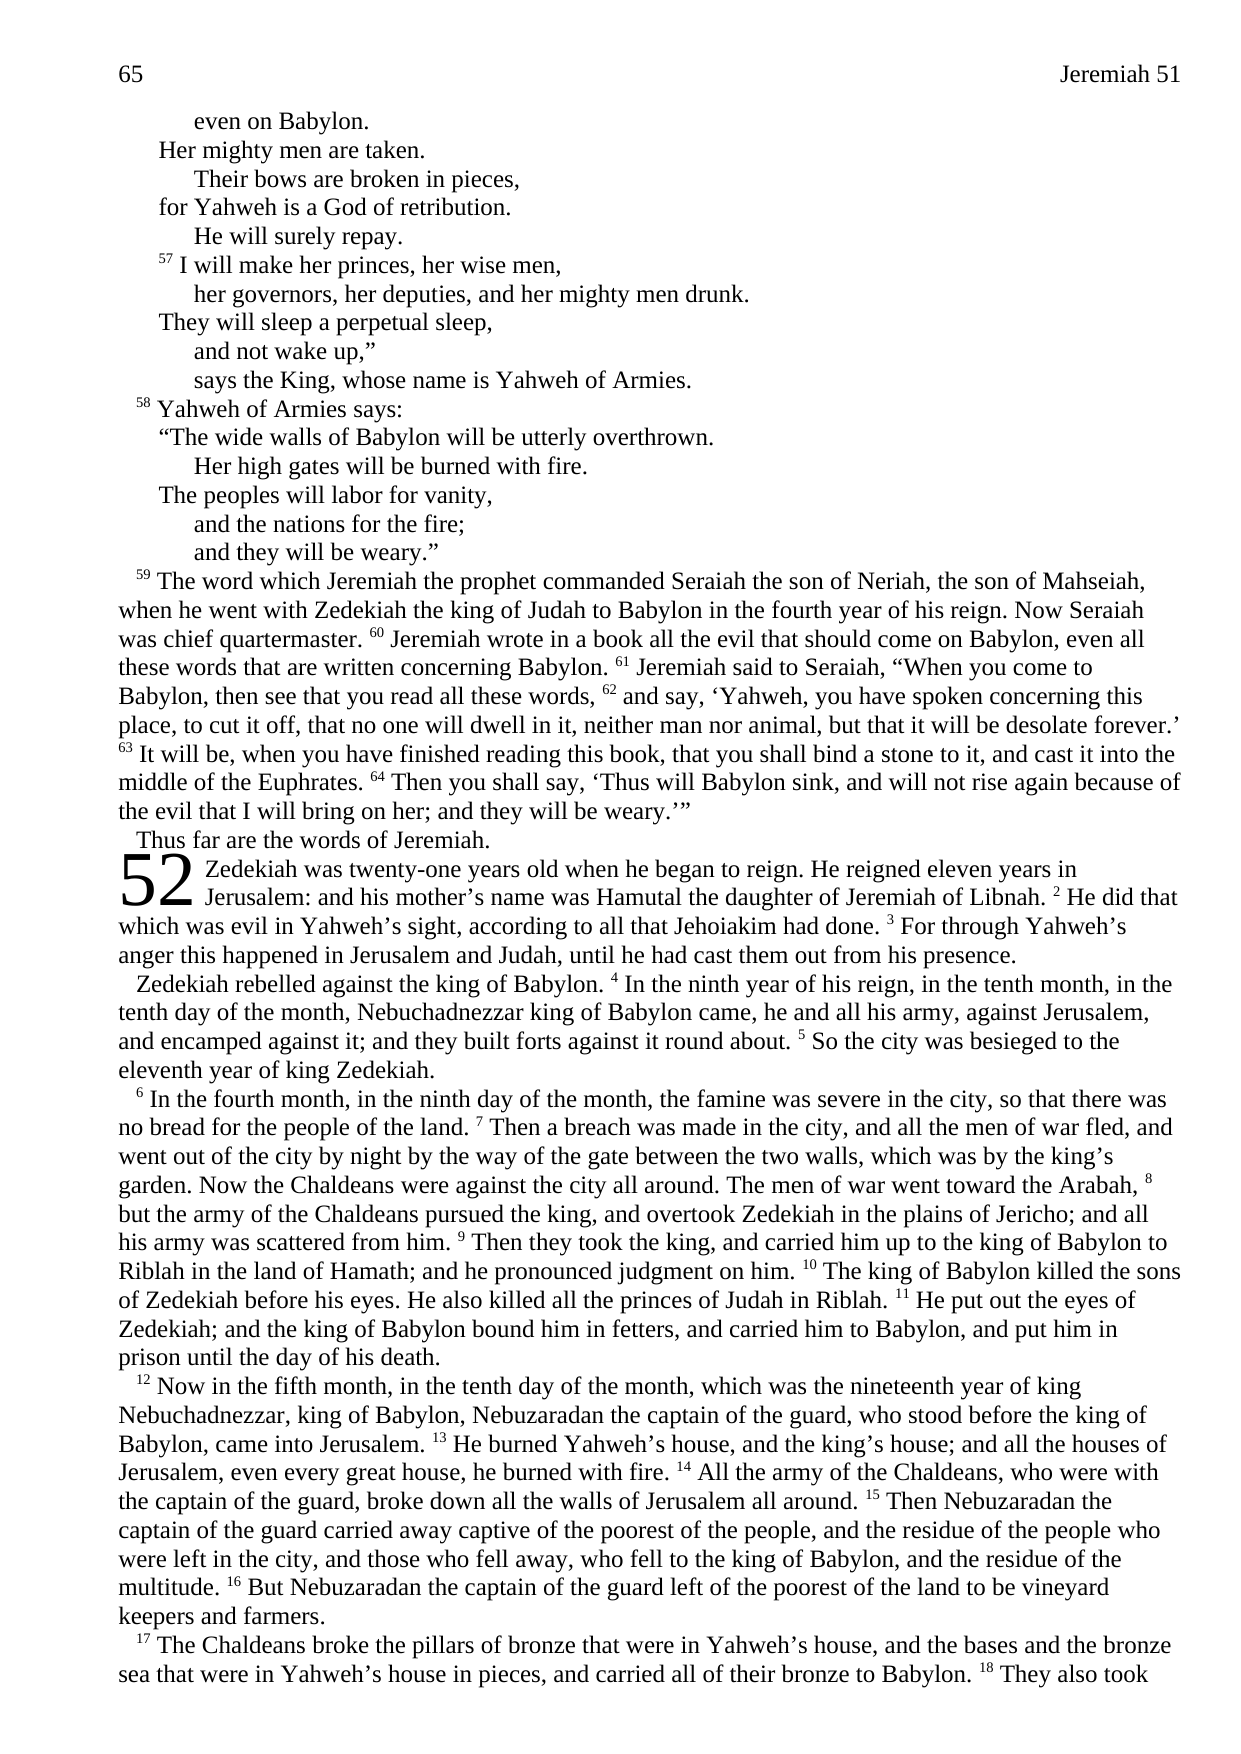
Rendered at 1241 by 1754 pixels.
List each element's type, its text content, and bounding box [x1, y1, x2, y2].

text and the nations for the fire; [194, 509, 1181, 537]
text “The wide walls of Babylon will be utterly overthrown. [158, 422, 1181, 451]
text 57 I will make her princes, her wise men, [158, 250, 1181, 279]
text even on Babylon. [194, 106, 1181, 135]
text Her mighty men are taken. [158, 135, 1181, 164]
text Zedekiah rebelled against the king of Babylon. 4 In the ninth year of his reign, in the tenth month, in the tenth day of the month, Nebuchadnezzar king of Babylon came, he and all his army, against Jerusalem, and encamped against it; and they built forts against it round about. 5 So the city was besieged to the eleventh year of king Zedekiah. [118, 969, 1181, 1084]
text They will sleep a perpetual sleep, [158, 307, 1181, 336]
text Her high gates will be burned with fire. [194, 451, 1181, 480]
text and not wake up,” [194, 336, 1181, 365]
text 58 Yahweh of Armies says: [118, 394, 1181, 422]
text 12 Now in the fifth month, in the tenth day of the month, which was the nineteenth year of king Nebuchadnezzar, king of Babylon, Nebuzaradan the captain of the guard, who stood before the king of Babylon, came into Jerusalem. 13 He burned Yahweh’s house, and the king’s house; and all the houses of Jerusalem, even every great house, he burned with fire. 14 All the army of the Chaldeans, who were with the captain of the guard, broke down all the walls of Jerusalem all around. 15 Then Nebuzaradan the captain of the guard carried away captive of the poorest of the people, and the residue of the people who were left in the city, and those who fell away, who fell to the king of Babylon, and the residue of the multitude. 16 But Nebuzaradan the captain of the guard left of the poorest of the land to be vineyard keepers and farmers. [118, 1371, 1181, 1630]
text Thus far are the words of Jeremiah. [118, 825, 1181, 854]
text 59 The word which Jeremiah the prophet commanded Seraiah the son of Neriah, the son of Mahseiah, when he went with Zedekiah the king of Judah to Babylon in the fourth year of his reign. Now Seraiah was chief quartermaster. 60 Jeremiah wrote in a book all the evil that should come on Babylon, even all these words that are written concerning Babylon. 61 Jeremiah said to Seraiah, “When you come to Babylon, then see that you read all these words, 62 and say, ‘Yahweh, you have spoken concerning this place, to cut it off, that no one will dwell in it, neither man nor animal, but that it will be desolate forever.’ 63 It will be, when you have finished reading this book, that you shall bind a stone to it, and cast it into the middle of the Euphrates. 64 Then you shall say, ‘Thus will Babylon sink, and will not rise again because of the evil that I will bring on her; and they will be weary.’” [118, 566, 1181, 825]
text 52Zedekiah was twenty-one years old when he began to reign. He reigned eleven years in Jerusalem: and his mother’s name was Hamutal the daughter of Jeremiah of Libnah. 2 He did that which was evil in Yahweh’s sight, according to all that Jehoiakim had done. 3 For through Yahweh’s anger this happened in Jerusalem and Judah, until he had cast them out from his presence. [118, 854, 1181, 969]
text says the King, whose name is Yahweh of Armies. [194, 365, 1181, 394]
text Their bows are broken in pieces, [194, 164, 1181, 192]
text The peoples will labor for vanity, [158, 480, 1181, 509]
text and they will be weary.” [194, 537, 1181, 566]
text 6 In the fourth month, in the ninth day of the month, the famine was severe in the city, so that there was no bread for the people of the land. 7 Then a breach was made in the city, and all the men of war fled, and went out of the city by night by the way of the gate between the two walls, which was by the king’s garden. Now the Chaldeans were against the city all around. The men of war went toward the Arabah, 8 but the army of the Chaldeans pursued the king, and overtook Zedekiah in the plains of Jericho; and all his army was scattered from him. 9 Then they took the king, and carried him up to the king of Babylon to Riblah in the land of Hamath; and he pronounced judgment on him. 10 The king of Babylon killed the sons of Zedekiah before his eyes. He also killed all the princes of Judah in Riblah. 11 He put out the eyes of Zedekiah; and the king of Babylon bound him in fetters, and carried him to Babylon, and put him in prison until the day of his death. [118, 1084, 1181, 1371]
text her governors, her deputies, and her mighty men drunk. [194, 279, 1181, 307]
text He will surely repay. [194, 221, 1181, 250]
text for Yahweh is a God of retribution. [158, 192, 1181, 221]
text 17 The Chaldeans broke the pillars of bronze that were in Yahweh’s house, and the bases and the bronze sea that were in Yahweh’s house in pieces, and carried all of their bronze to Babylon. 18 They also took [118, 1630, 1181, 1687]
